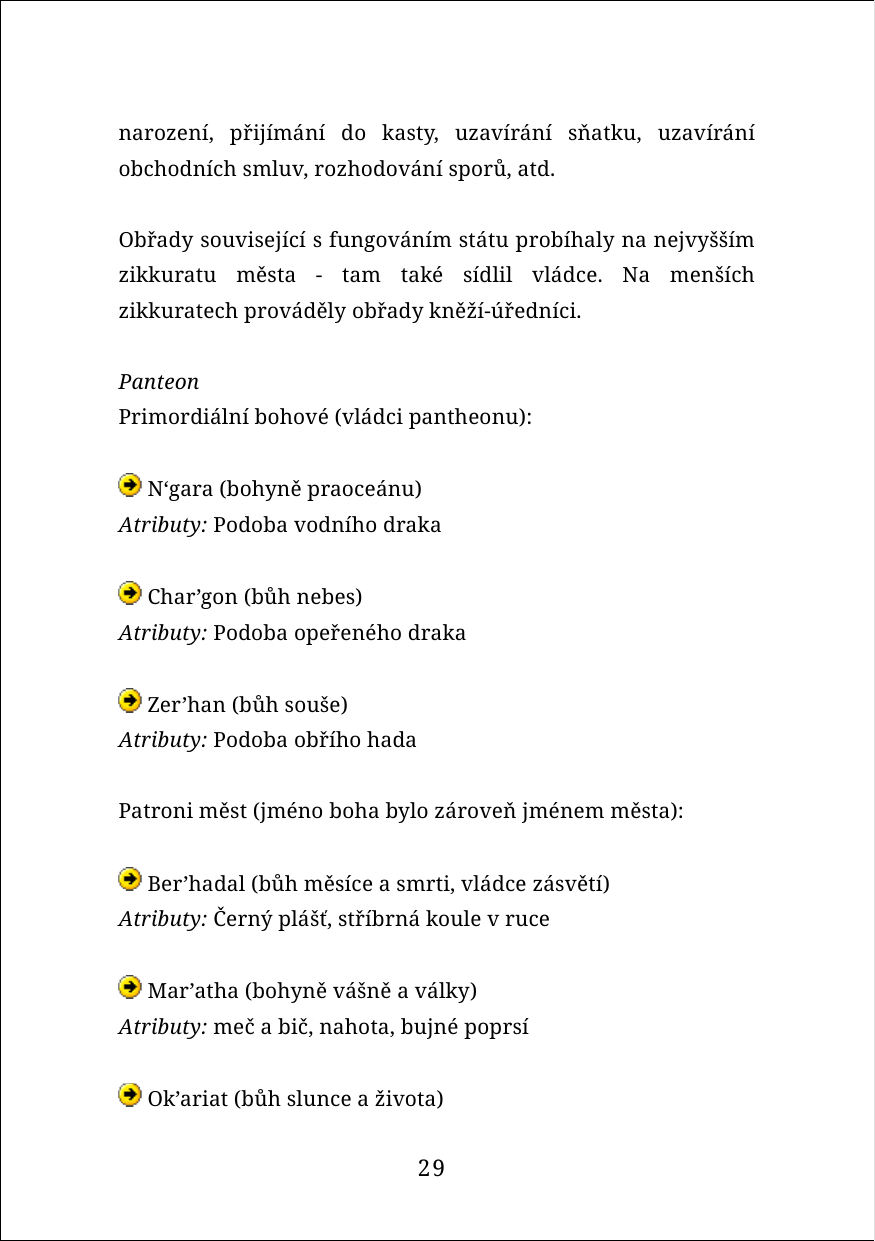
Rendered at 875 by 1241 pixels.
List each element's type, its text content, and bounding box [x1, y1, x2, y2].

picture [118, 975, 142, 999]
picture [118, 473, 142, 497]
picture [118, 1083, 142, 1107]
picture [118, 867, 142, 891]
text - narození, přijímání do kasty, uzavírání sňatku, uzavírání obchodních smluv, rozhodování sporů, atd. Obřady související s fungováním státu probíhaly na nejvyšším zikkuratu města - tam také sídlil vládce. Na menších zikkuratech prováděly obřady kněží-úředníci. Panteon Primordiální bohové (vládci pantheonu): N‘gara (bohyně praoceánu) Atributy: Podoba vodního draka Char’gon (bůh nebes) Atributy: Podoba opeřeného draka Zer’han (bůh souše) Atributy: Podoba obřího hada Patroni měst (jméno boha bylo zároveň jménem města): Ber’hadal (bůh měsíce a smrti, vládce zásvětí) Atributy: Černý plášť, stříbrná koule v ruce Mar’atha (bohyně vášně a války) Atributy: meč a bič, nahota, bujné poprsí Ok’ariat (bůh slunce a života) [118, 118, 756, 1113]
picture [118, 581, 142, 605]
picture [118, 688, 142, 713]
